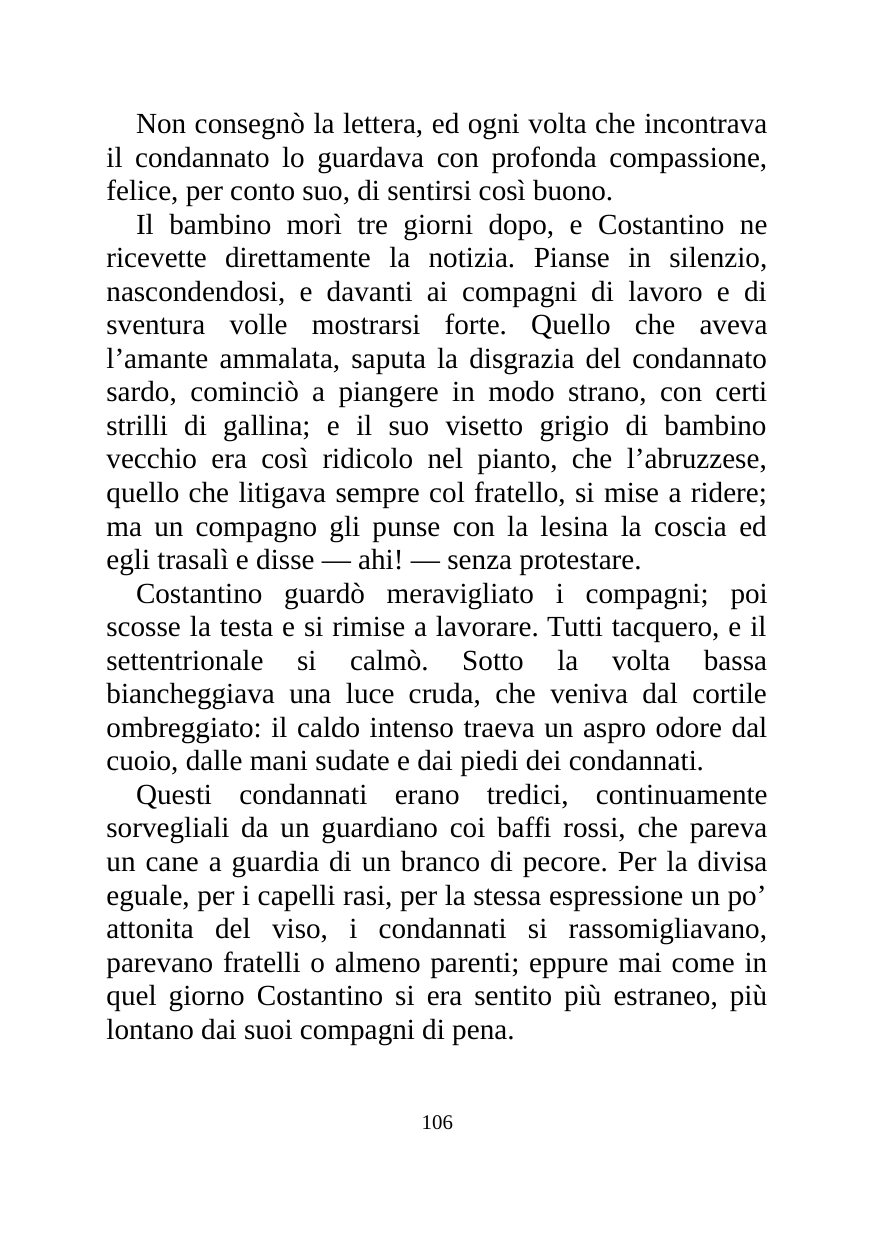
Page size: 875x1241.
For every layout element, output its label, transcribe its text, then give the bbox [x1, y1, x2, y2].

text Il bambino morì tre giorni dopo, e Costantino ne ricevette direttamente la notizia. Pianse in silenzio, nascondendosi, e davanti ai compagni di lavoro e di sventura volle mostrarsi forte. Quello che aveva l’amante ammalata, saputa la disgrazia del condannato sardo, cominciò a piangere in modo strano, con certi strilli di gallina; e il suo visetto grigio di bambino vecchio era così ridicolo nel pianto, che l’abruzzese, quello che litigava sempre col fratello, si mise a ridere; ma un compagno gli punse con la lesina la coscia ed egli trasalì e disse — ahi! — senza protestare. [106, 207, 768, 576]
text Non consegnò la lettera, ed ogni volta che incontrava il condannato lo guardava con profonda compassione, felice, per conto suo, di sentirsi così buono. [106, 106, 768, 207]
text Costantino guardò meravigliato i compagni; poi scosse la testa e si rimise a lavorare. Tutti tacquero, e il settentrionale si calmò. Sotto la volta bassa biancheggiava una luce cruda, che veniva dal cortile ombreggiato: il caldo intenso traeva un aspro odore dal cuoio, dalle mani sudate e dai piedi dei condannati. [106, 576, 768, 777]
text Questi condannati erano tredici, continuamente sorvegliali da un guardiano coi baffi rossi, che pareva un cane a guardia di un branco di pecore. Per la divisa eguale, per i capelli rasi, per la stessa espressione un po’ attonita del viso, i condannati si rassomigliavano, parevano fratelli o almeno parenti; eppure mai come in quel giorno Costantino si era sentito più estraneo, più lontano dai suoi compagni di pena. [106, 777, 768, 1045]
